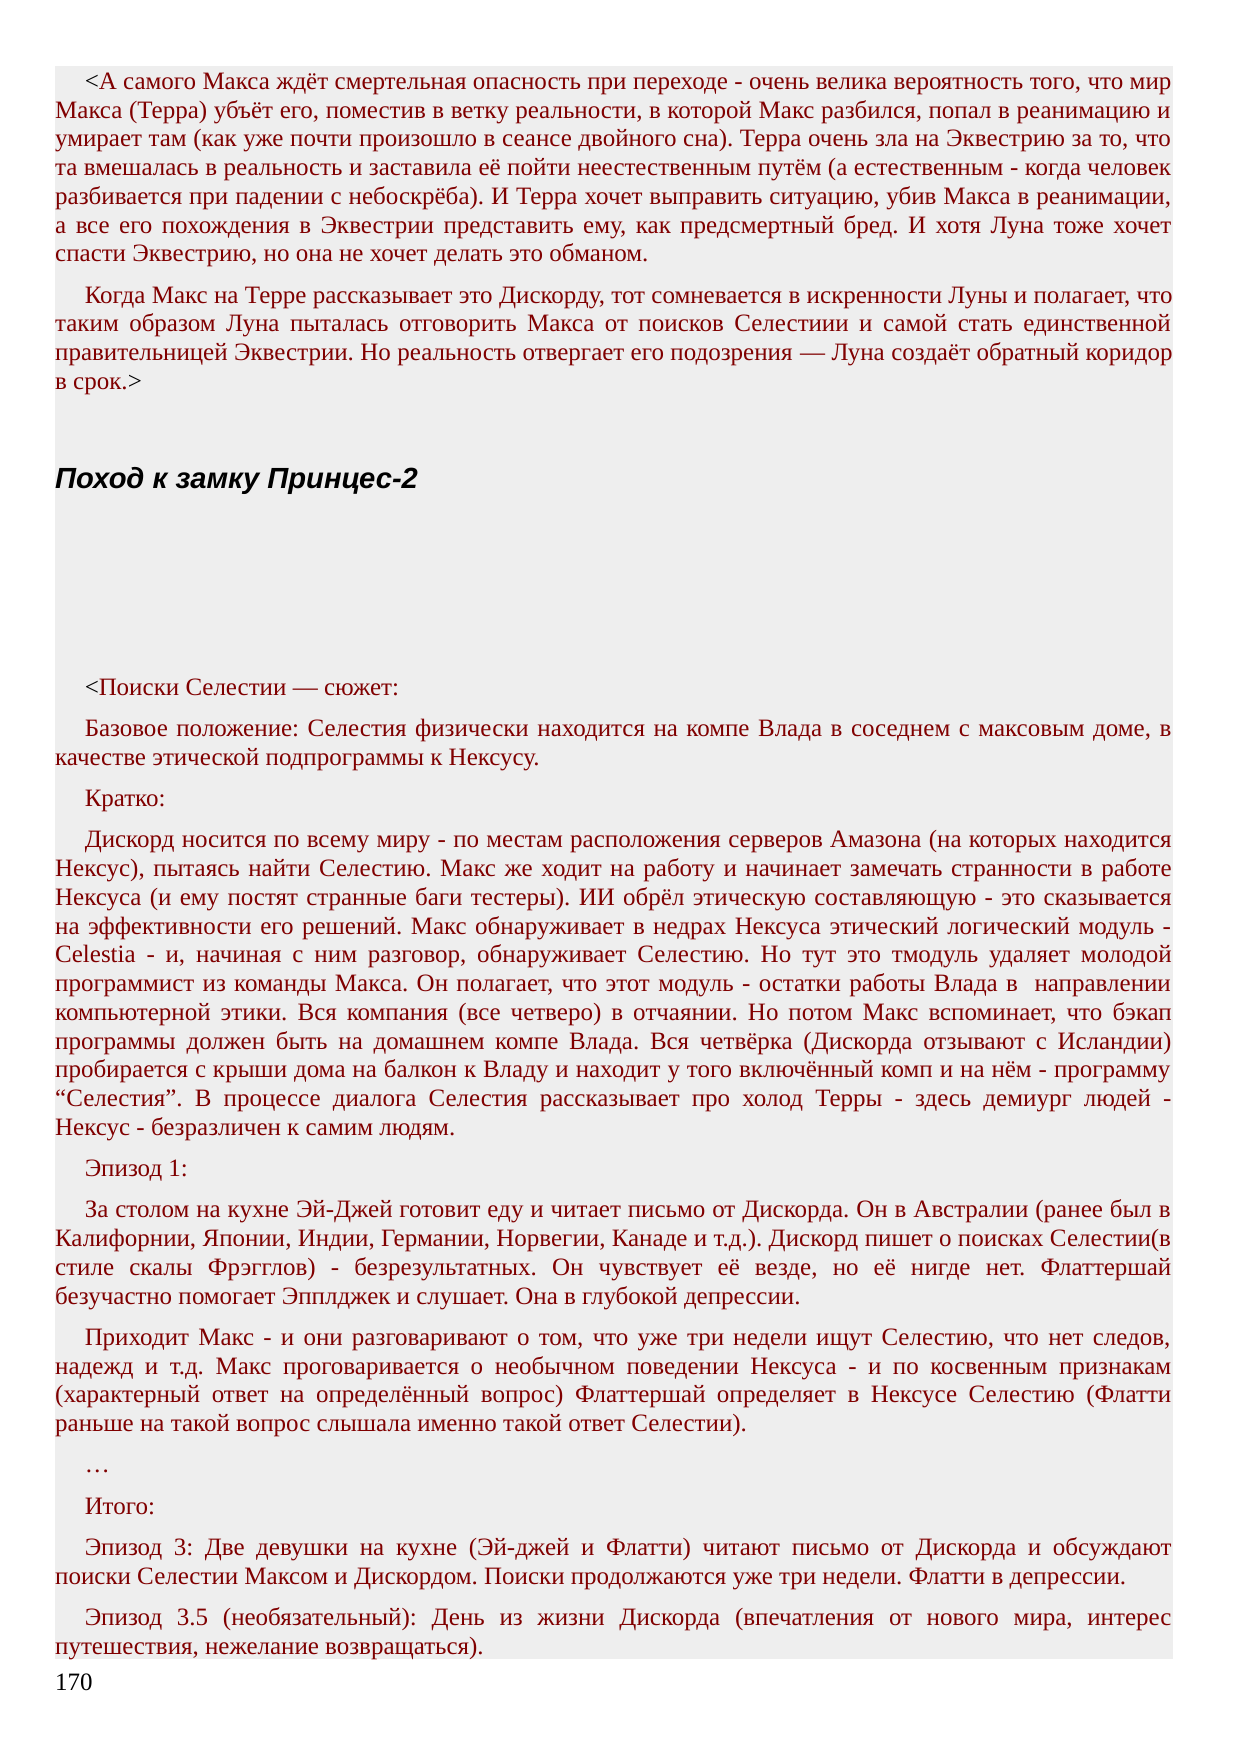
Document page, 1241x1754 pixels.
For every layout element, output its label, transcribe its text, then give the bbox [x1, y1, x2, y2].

text Итого: [55, 1491, 1173, 1519]
text Эпизод 3: Две девушки на кухне (Эй-джей и Флатти) читают письмо от Дискорда и обсуждают поиски Селестии Максом и Дискордом. Поиски продолжаются уже три недели. Флатти в депрессии. [55, 1532, 1173, 1589]
text Когда Макс на Терре рассказывает это Дискорду, тот сомневается в искренности Луны и полагает, что таким образом Луна пыталась отговорить Макса от поисков Селестиии и самой стать единственной правительницей Эквестрии. Но реальность отвергает его подозрения — Луна создаёт обратный коридор в срок.> [55, 280, 1173, 395]
text Базовое положение: Селестия физически находится на компе Влада в соседнем с максовым доме, в качестве этической подпрограммы к Нексусу. [55, 713, 1173, 771]
text Дискорд носится по всему миру - по местам расположения серверов Амазона (на которых находится Нексус), пытаясь найти Селестию. Макс же ходит на работу и начинает замечать странности в работе Нексуса (и ему постят странные баги тестеры). ИИ обрёл этическую составляющую - это сказывается на эффективности его решений. Макс обнаруживает в недрах Нексуса этический логический модуль - Celestia - и, начиная с ним разговор, обнаруживает Селестию. Но тут это тмодуль удаляет молодой программист из команды Макса. Он полагает, что этот модуль - остатки работы Влада в направлении компьютерной этики. Вся компания (все четверо) в отчаянии. Но потом Макс вспоминает, что бэкап программы должен быть на домашнем компе Влада. Вся четвёрка (Дискорда отзывают с Исландии) пробирается с крыши дома на балкон к Владу и находит у того включённый комп и на нём - программу “Селестия”. В процессе диалога Селестия рассказывает про холод Терры - здесь демиург людей - Нексус - безразличен к самим людям. [55, 824, 1173, 1141]
text Приходит Макс - и они разговаривают о том, что уже три недели ищут Селестию, что нет следов, надежд и т.д. Макс проговаривается о необычном поведении Нексуса - и по косвенным признакам (характерный ответ на определённый вопрос) Флаттершай определяет в Нексусе Селестию (Флатти раньше на такой вопрос слышала именно такой ответ Селестии). [55, 1322, 1173, 1437]
text <А самого Макса ждёт смертельная опасность при переходе - очень велика вероятность того, что мир Макса (Терра) убъёт его, поместив в ветку реальности, в которой Макс разбился, попал в реанимацию и умирает там (как уже почти произошло в сеансе двойного сна). Терра очень зла на Эквестрию за то, что та вмешалась в реальность и заставила её пойти неестественным путём (а естественным - когда человек разбивается при падении с небоскрёба). И Терра хочет выправить ситуацию, убив Макса в реанимации, а все его похождения в Эквестрии представить ему, как предсмертный бред. И хотя Луна тоже хочет спасти Эквестрию, но она не хочет делать это обманом. [55, 66, 1173, 267]
text Эпизод 1: [55, 1153, 1173, 1182]
subtitle Поход к замку Принцес-2 [55, 461, 1173, 494]
text … [55, 1449, 1173, 1478]
text Эпизод 3.5 (необязательный): День из жизни Дискорда (впечатления от нового мира, интерес путешествия, нежелание возвращаться). [55, 1602, 1173, 1659]
text За столом на кухне Эй-Джей готовит еду и читает письмо от Дискорда. Он в Австралии (ранее был в Калифорнии, Японии, Индии, Германии, Норвегии, Канаде и т.д.). Дискорд пишет о поисках Селестии(в стиле скалы Фрэгглов) - безрезультатных. Он чувствует её везде, но её нигде нет. Флаттершай безучастно помогает Эпплджек и слушает. Она в глубокой депрессии. [55, 1194, 1173, 1309]
text Кратко: [55, 783, 1173, 812]
text <Поиски Селестии — сюжет: [55, 672, 1173, 701]
